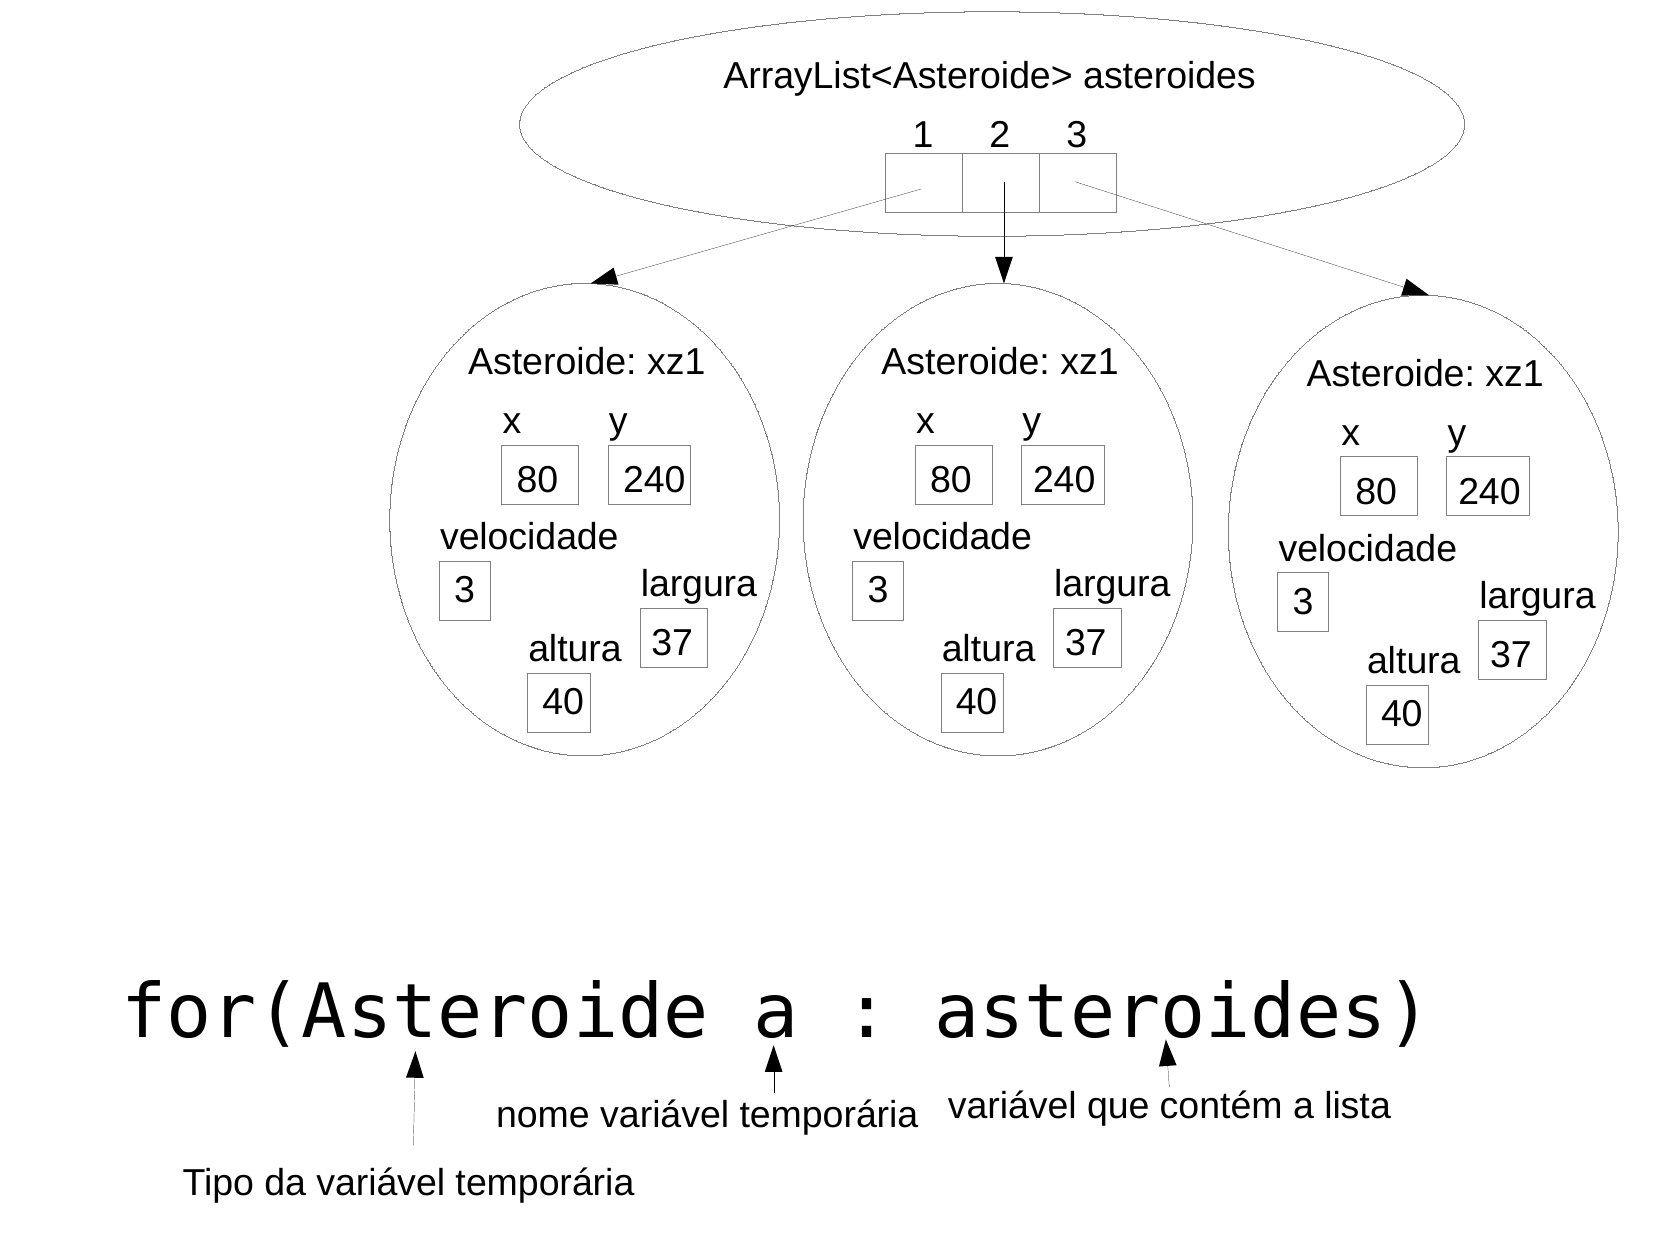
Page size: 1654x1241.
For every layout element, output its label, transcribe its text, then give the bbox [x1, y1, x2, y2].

text_box 40 [941, 673, 1020, 731]
text_box x [487, 391, 536, 463]
text_box 3 [1051, 106, 1103, 182]
text_box y [594, 391, 643, 463]
text_box largura [625, 555, 772, 626]
text_box altura [927, 620, 1051, 691]
text_box y [1432, 403, 1481, 475]
text_box velocidade [838, 507, 1047, 565]
text_box Asteroide: xz1 [866, 332, 1134, 390]
text_box 80 [501, 451, 574, 507]
text_box 40 [1366, 685, 1445, 742]
text_box 80 [1340, 462, 1412, 519]
text_box Asteroide: xz1 [1291, 344, 1559, 402]
text_box Tipo da variável temporária [167, 1153, 650, 1211]
text_box velocidade [1263, 519, 1472, 577]
text_box 3 [1277, 572, 1453, 638]
text_box y [1007, 391, 1056, 463]
text_box 80 [915, 451, 987, 507]
text_box 40 [527, 673, 607, 731]
text_box for(Asteroide a : asteroides) [106, 960, 1524, 1063]
text_box 1 [897, 106, 949, 164]
text_box largura [1464, 566, 1611, 638]
text_box variável que contém a lista [933, 1076, 1406, 1134]
text_box altura [1352, 631, 1476, 703]
text_box 37 [636, 614, 708, 686]
text_box ArrayList<Asteroide> asteroides [708, 47, 1271, 123]
text_box 2 [974, 106, 1026, 182]
text_box 3 [852, 561, 1028, 626]
text_box nome variável temporária [481, 1086, 934, 1154]
text_box largura [1039, 555, 1186, 626]
text_box x [1326, 403, 1375, 475]
text_box x [901, 391, 950, 463]
text_box 240 [1443, 462, 1536, 520]
text_box 240 [1018, 451, 1111, 508]
text_box Asteroide: xz1 [453, 332, 720, 390]
text_box velocidade [425, 507, 634, 565]
text_box altura [513, 620, 637, 691]
text_box 240 [608, 451, 701, 508]
text_box 37 [1050, 614, 1122, 686]
text_box 37 [1475, 625, 1547, 697]
text_box 3 [439, 561, 615, 626]
